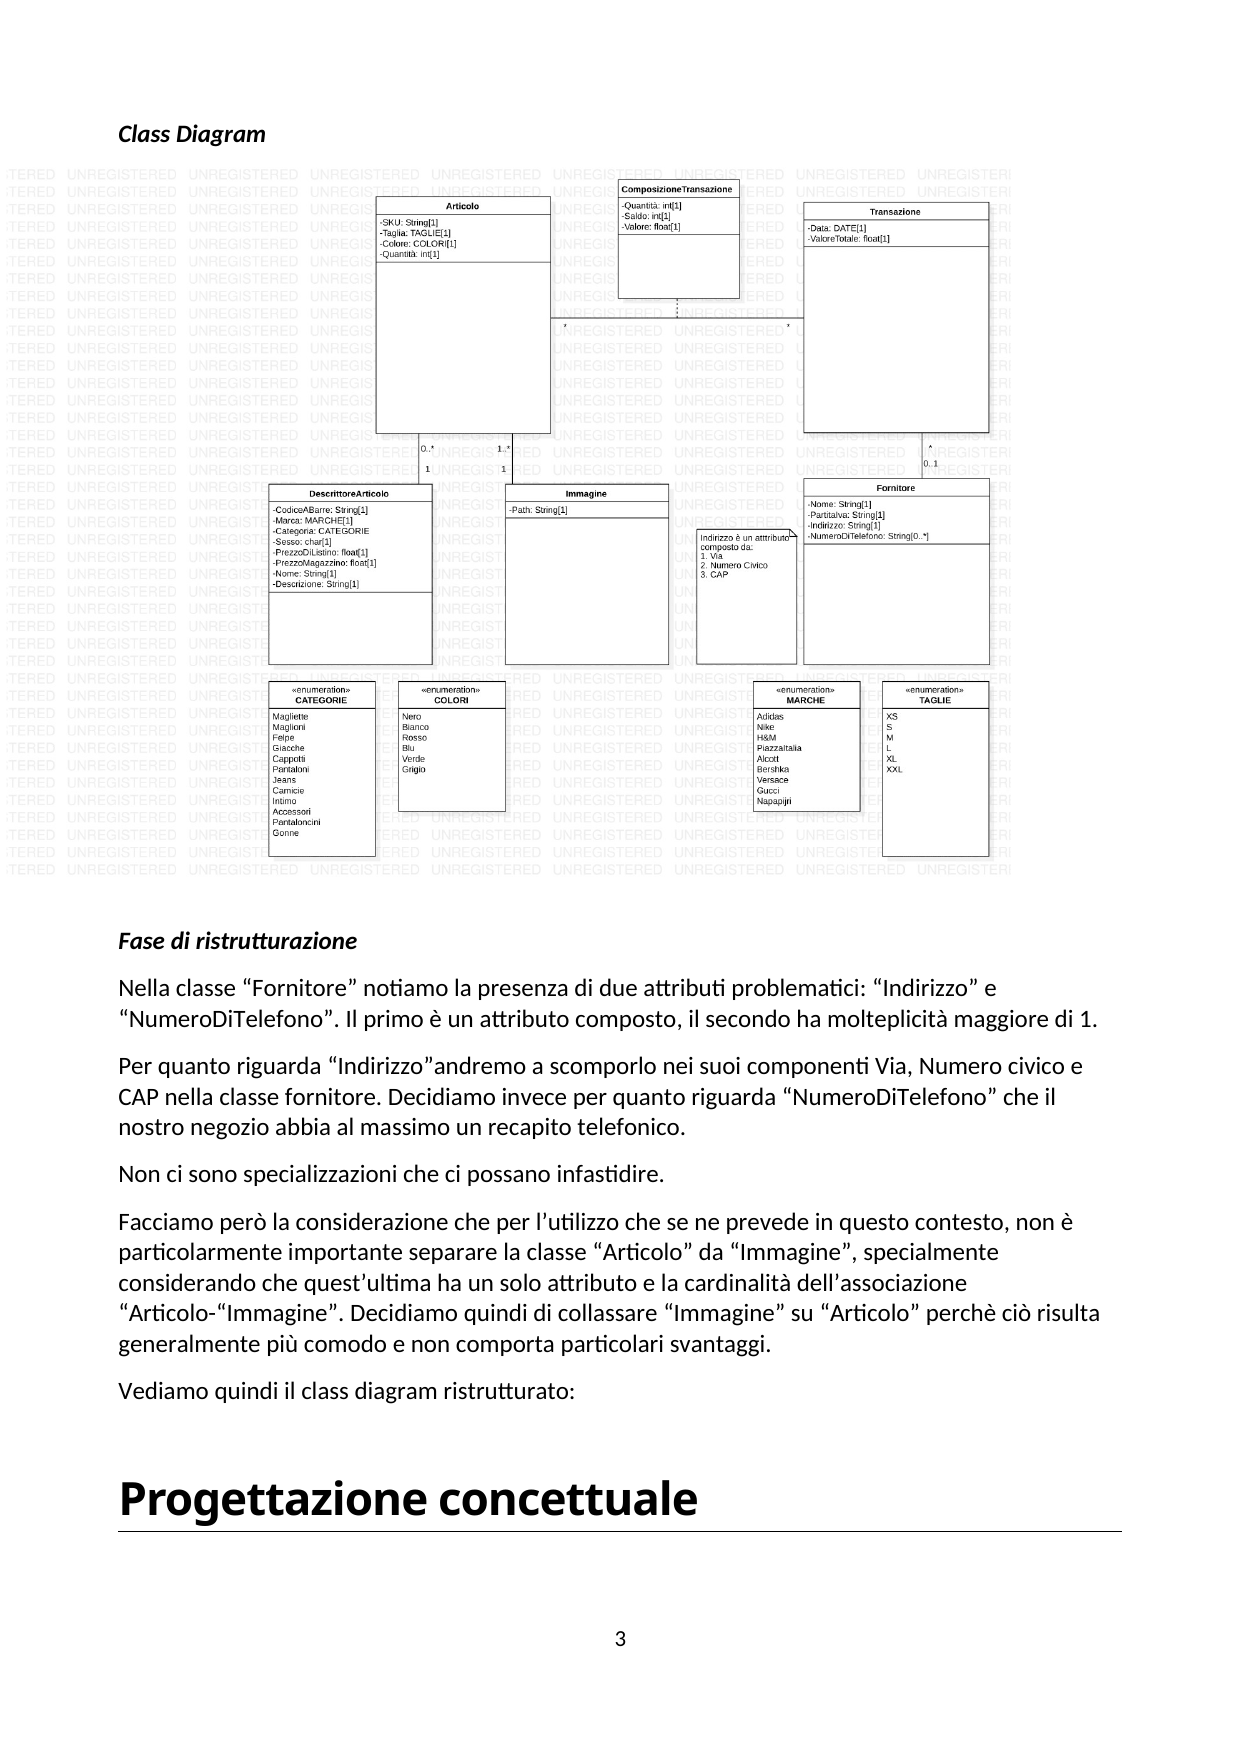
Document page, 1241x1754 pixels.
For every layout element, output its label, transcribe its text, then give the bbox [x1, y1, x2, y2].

text Class Diagram [118, 118, 1122, 149]
text Nella classe “Fornitore” notiamo la presenza di due attributi problematici: “Indirizzo” e “NumeroDiTelefono”. Il primo è un attributo composto, il secondo ha molteplicità maggiore di 1. [118, 972, 1122, 1033]
text Fase di ristrutturazione [118, 925, 1122, 956]
text Non ci sono specializzazioni che ci possano infastidire. [118, 1158, 1122, 1189]
text Vediamo quindi il class diagram ristrutturato: [118, 1375, 1122, 1405]
title Progettazione concettuale [118, 1467, 1122, 1531]
text Facciamo però la considerazione che per l’utilizzo che se ne prevede in questo contesto, non è particolarmente importante separare la classe “Articolo” da “Immagine”, specialmente considerando che quest’ultima ha un solo attributo e la cardinalità dell’associazione “Articolo-“Immagine”. Decidiamo quindi di collassare “Immagine” su “Articolo” perchè ciò risulta generalmente più comodo e non comporta particolari svantaggi. [118, 1206, 1122, 1358]
text Per quanto riguarda “Indirizzo”andremo a scomporlo nei suoi componenti Via, Numero civico e CAP nella classe fornitore. Decidiamo invece per quanto riguarda “NumeroDiTelefono” che il nostro negozio abbia al massimo un recapito telefonico. [118, 1050, 1122, 1142]
